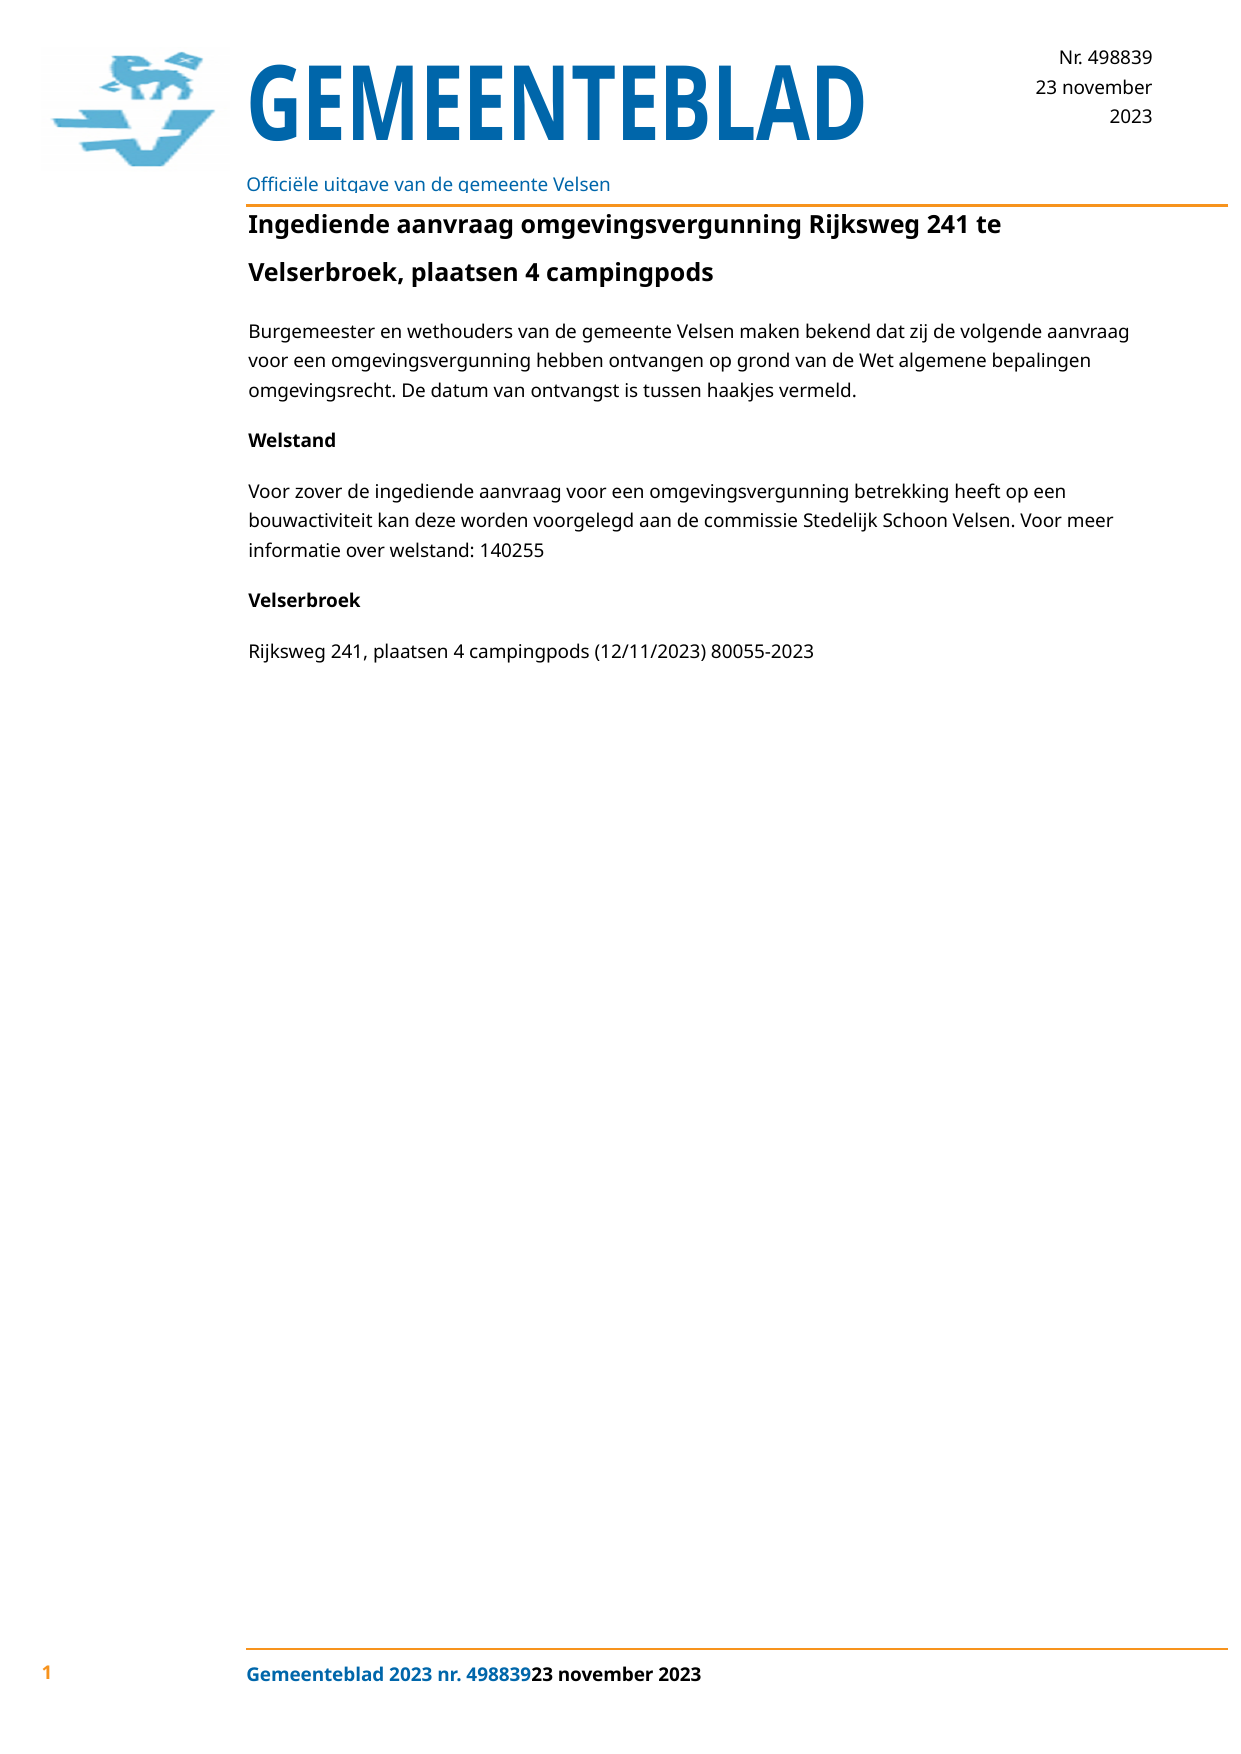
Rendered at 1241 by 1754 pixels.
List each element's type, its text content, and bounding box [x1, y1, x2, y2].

text Ingediende aanvraag omgevingsvergunning Rijksweg 241 te Velserbroek, plaatsen 4 campingpods [248, 207, 1152, 288]
picture [41, 47, 231, 172]
text Burgemeester en wethouders van de gemeente Velsen maken bekend dat zij de volgende aanvraag voor een omgevingsvergunning hebben ontvangen op grond van de Wet algemene bepalingen omgevingsrecht. De datum van ontvangst is tussen haakjes vermeld. [248, 318, 1152, 403]
text Rijksweg 241, plaatsen 4 campingpods (12/11/2023) 80055-2023 [248, 638, 1152, 664]
text Welstand [248, 427, 1152, 453]
text Voor zover de ingediende aanvraag voor een omgevingsvergunning betrekking heeft op een bouwactiviteit kan deze worden voorgelegd aan de commissie Stedelijk Schoon Velsen. Voor meer informatie over welstand: 140255 [248, 478, 1152, 563]
text Velserbroek [248, 587, 1152, 613]
